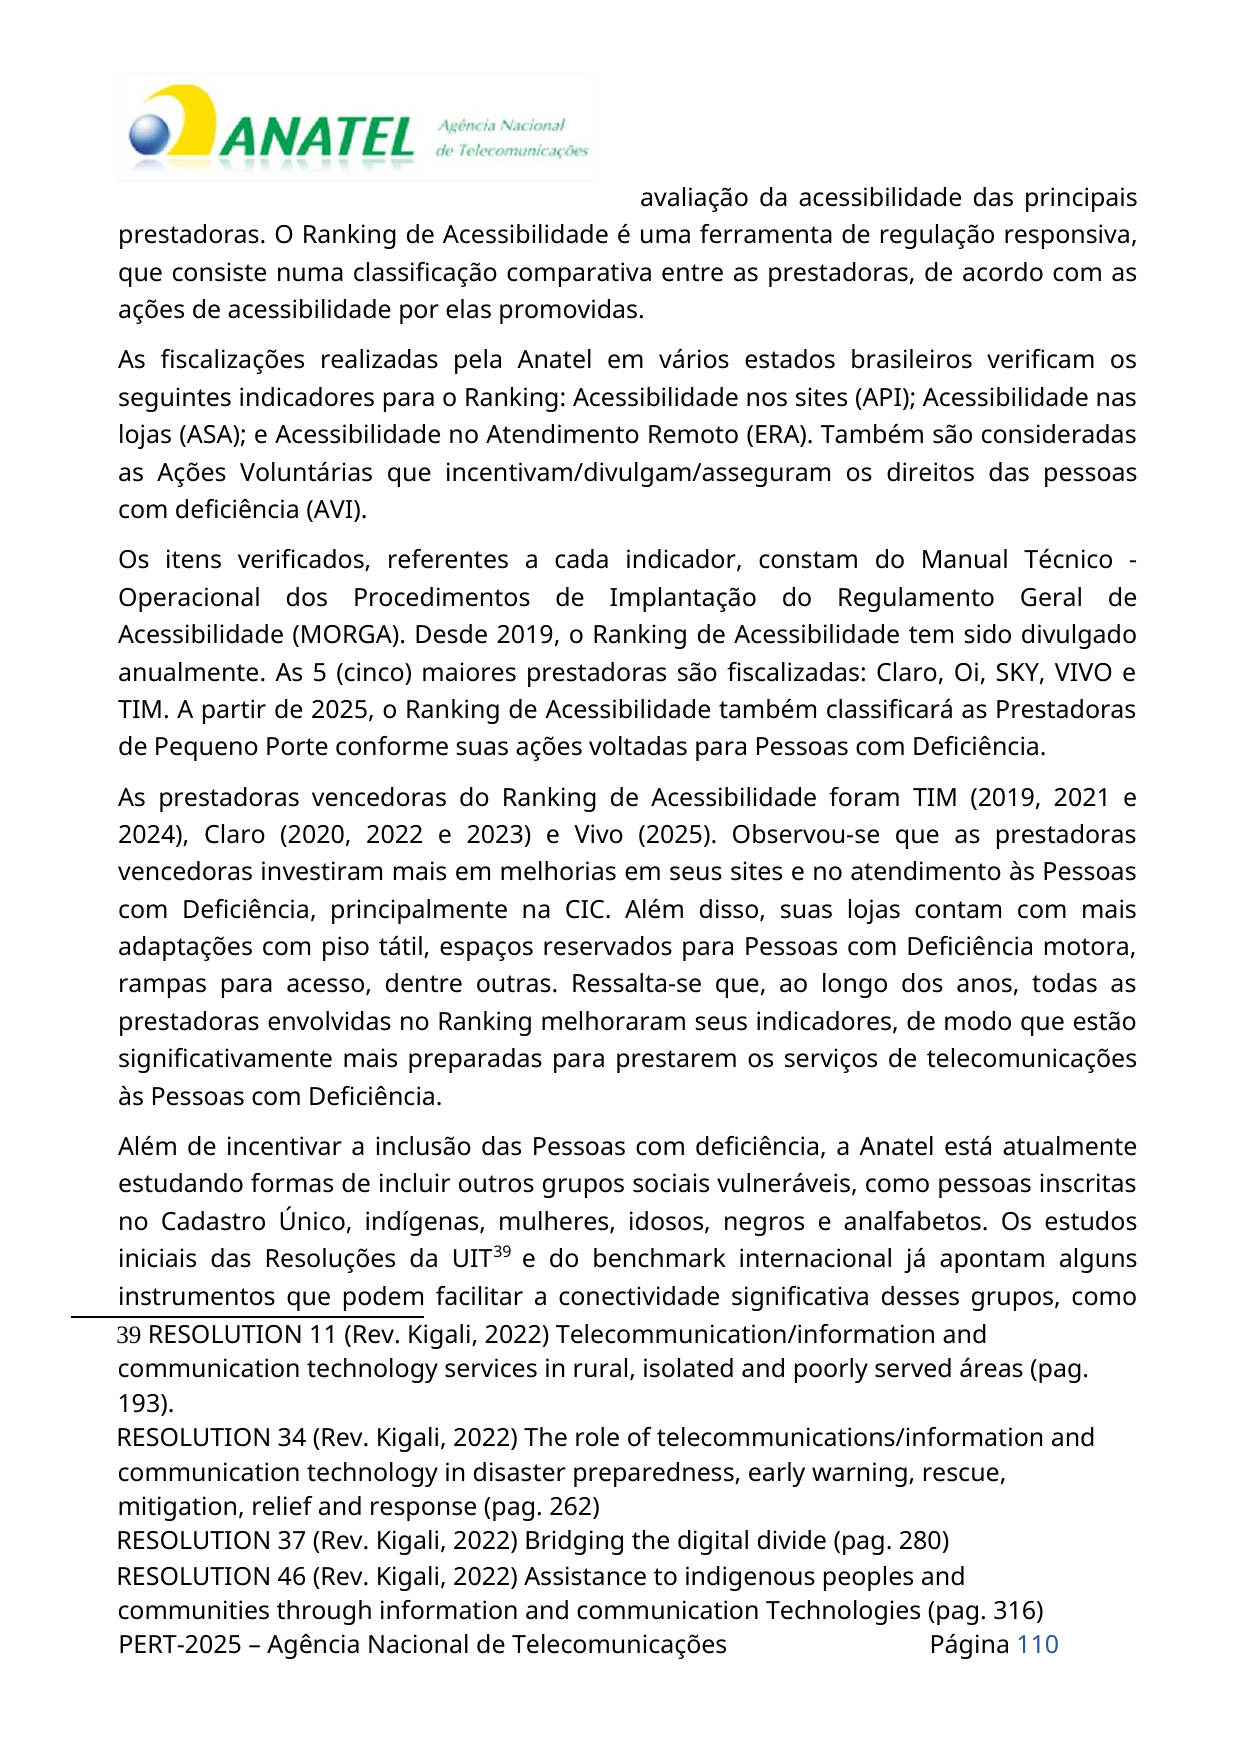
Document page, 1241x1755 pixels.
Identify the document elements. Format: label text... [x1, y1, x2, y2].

text avaliação da acessibilidade das principais prestadoras. O Ranking de Acessibilidade é uma ferramenta de regulação responsiva, que consiste numa classificação comparativa entre as prestadoras, de acordo com as ações de acessibilidade por elas promovidas. [118, 180, 1138, 326]
text As fiscalizações realizadas pela Anatel em vários estados brasileiros verificam os seguintes indicadores para o Ranking: Acessibilidade nos sites (API); Acessibilidade nas lojas (ASA); e Acessibilidade no Atendimento Remoto (ERA). Também são consideradas as Ações Voluntárias que incentivam/divulgam/asseguram os direitos das pessoas com deficiência (AVI). [118, 342, 1138, 526]
text Além de incentivar a inclusão das Pessoas com deficiência, a Anatel está atualmente estudando formas de incluir outros grupos sociais vulneráveis, como pessoas inscritas no Cadastro Único, indígenas, mulheres, idosos, negros e analfabetos. Os estudos iniciais das Resoluções da UIT e do benchmark internacional já apontam alguns instrumentos que podem facilitar a conectividade significativa desses grupos, como [118, 1128, 1138, 1312]
text RESOLUTION 46 (Rev. Kigali, 2022) Assistance to indigenous peoples and communities through information and communication Technologies (pag. 316) [116, 1558, 1103, 1627]
text RESOLUTION 11 (Rev. Kigali, 2022) Telecommunication/information and communication technology services in rural, isolated and poorly served áreas (pag. 193). [116, 1317, 1098, 1419]
text RESOLUTION 34 (Rev. Kigali, 2022) The role of telecommunications/information and communication technology in disaster preparedness, early warning, rescue, mitigation, relief and response (pag. 262) [116, 1420, 1111, 1523]
text As prestadoras vencedoras do Ranking de Acessibilidade foram TIM (2019, 2021 e 2024), Claro (2020, 2022 e 2023) e Vivo (2025). Observou-se que as prestadoras vencedoras investiram mais em melhorias em seus sites e no atendimento às Pessoas com Deficiência, principalmente na CIC. Além disso, suas lojas contam com mais adaptações com piso tátil, espaços reservados para Pessoas com Deficiência motora, rampas para acesso, dentre outras. Ressalta-se que, ao longo dos anos, todas as prestadoras envolvidas no Ranking melhoraram seus indicadores, de modo que estão significativamente mais preparadas para prestarem os serviços de telecomunicações às Pessoas com Deficiência. [118, 779, 1138, 1112]
text Os itens verificados, referentes a cada indicador, constam do Manual Técnico - Operacional dos Procedimentos de Implantação do Regulamento Geral de Acessibilidade (MORGA). Desde 2019, o Ranking de Acessibilidade tem sido divulgado anualmente. As 5 (cinco) maiores prestadoras são fiscalizadas: Claro, Oi, SKY, VIVO e TIM. A partir de 2025, o Ranking de Acessibilidade também classificará as Prestadoras de Pequeno Porte conforme suas ações voltadas para Pessoas com Deficiência. [118, 542, 1138, 763]
text RESOLUTION 37 (Rev. Kigali, 2022) Bridging the digital divide (pag. 280) [116, 1523, 1139, 1557]
